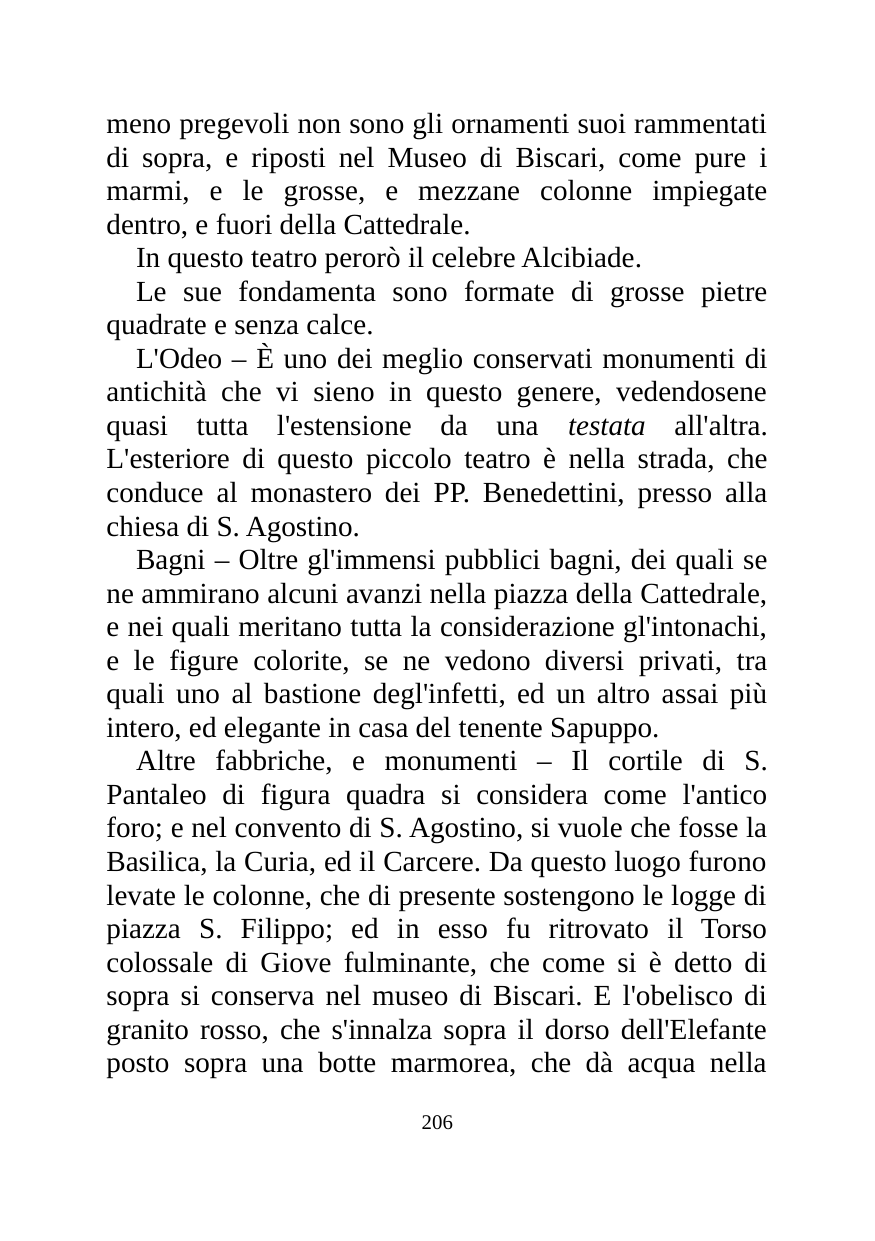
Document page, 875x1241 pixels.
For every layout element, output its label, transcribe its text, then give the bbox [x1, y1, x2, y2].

text Altre fabbriche, e monumenti – Il cortile di S. Pantaleo di figura quadra si considera come l'antico foro; e nel convento di S. Agostino, si vuole che fosse la Basilica, la Curia, ed il Carcere. Da questo luogo furono levate le colonne, che di presente sostengono le logge di piazza S. Filippo; ed in esso fu ritrovato il Torso colossale di Giove fulminante, che come si è detto di sopra si conserva nel museo di Biscari. E l'obelisco di granito rosso, che s'innalza sopra il dorso dell'Elefante posto sopra una botte marmorea, che dà acqua nella [106, 743, 768, 1079]
text In questo teatro perorò il celebre Alcibiade. [106, 240, 768, 274]
text Bagni – Oltre gl'immensi pubblici bagni, dei quali se ne ammirano alcuni avanzi nella piazza della Cattedrale, e nei quali meritano tutta la considerazione gl'intonachi, e le figure colorite, se ne vedono diversi privati, tra quali uno al bastione degl'infetti, ed un altro assai più intero, ed elegante in casa del tenente Sapuppo. [106, 542, 768, 743]
text meno pregevoli non sono gli ornamenti suoi rammentati di sopra, e riposti nel Museo di Biscari, come pure i marmi, e le grosse, e mezzane colonne impiegate dentro, e fuori della Cattedrale. [106, 106, 768, 240]
text L'Odeo – È uno dei meglio conservati monumenti di antichità che vi sieno in questo genere, vedendosene quasi tutta l'estensione da una testata all'altra. L'esteriore di questo piccolo teatro è nella strada, che conduce al monastero dei PP. Benedettini, presso alla chiesa di S. Agostino. [106, 341, 768, 542]
text Le sue fondamenta sono formate di grosse pietre quadrate e senza calce. [106, 274, 768, 341]
